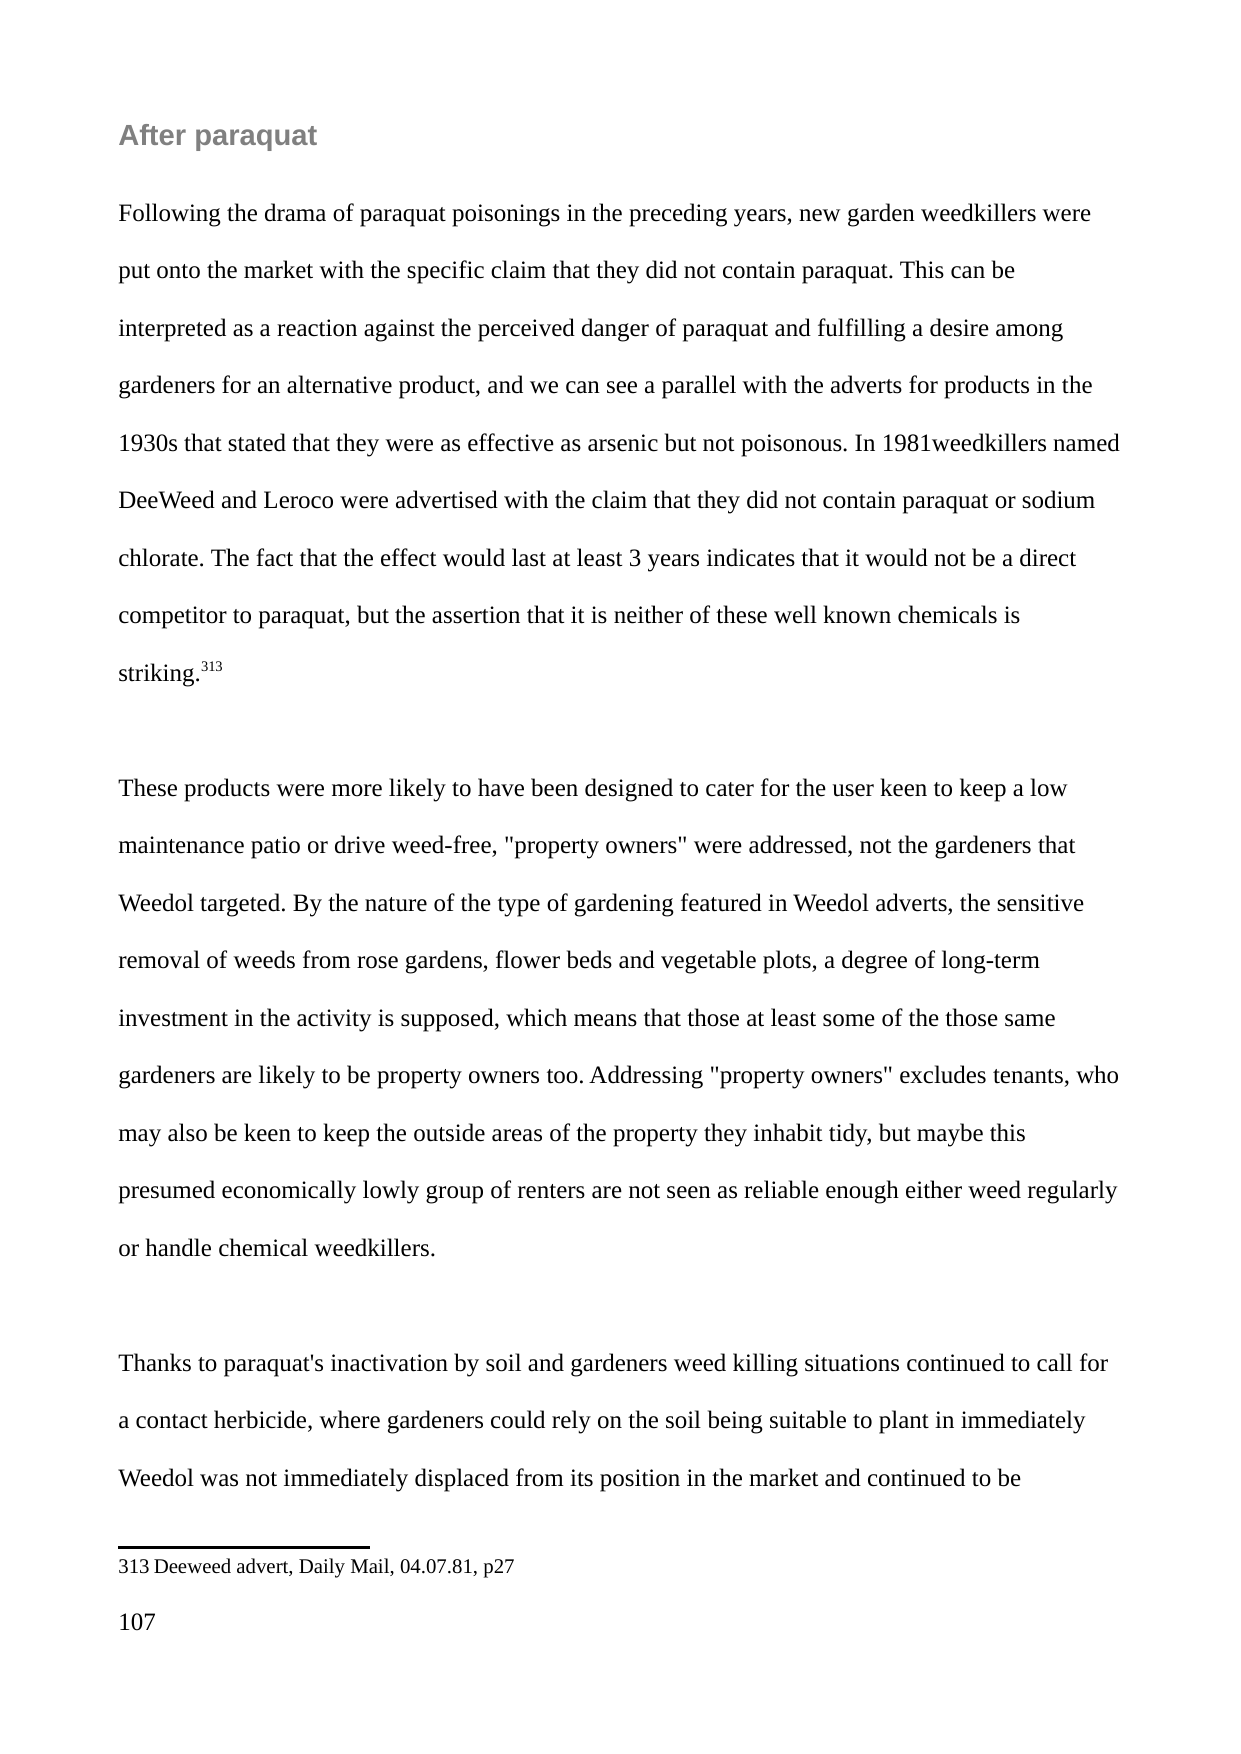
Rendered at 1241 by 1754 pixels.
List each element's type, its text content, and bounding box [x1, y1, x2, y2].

text These products were more likely to have been designed to cater for the user keen to keep a low maintenance patio or drive weed-free, "property owners" were addressed, not the gardeners that Weedol targeted. By the nature of the type of gardening featured in Weedol adverts, the sensitive removal of weeds from rose gardens, flower beds and vegetable plots, a degree of long-term investment in the activity is supposed, which means that those at least some of the those same gardeners are likely to be property owners too. Addressing "property owners" excludes tenants, who may also be keen to keep the outside areas of the property they inhabit tidy, but maybe this presumed economically lowly group of renters are not seen as reliable enough either weed regularly or handle chemical weedkillers. [118, 773, 1122, 1261]
text Thanks to paraquat's inactivation by soil and gardeners weed killing situations continued to call for a contact herbicide, where gardeners could rely on the soil being suitable to plant in immediately Weedol was not immediately displaced from its position in the market and continued to be [118, 1348, 1122, 1491]
text Following the drama of paraquat poisonings in the preceding years, new garden weedkillers were put onto the market with the specific claim that they did not contain paraquat. This can be interpreted as a reaction against the perceived danger of paraquat and fulfilling a desire among gardeners for an alternative product, and we can see a parallel with the adverts for products in the 1930s that stated that they were as effective as arsenic but not poisonous. In 1981weedkillers named DeeWeed and Leroco were advertised with the claim that they did not contain paraquat or sodium chlorate. The fact that the effect would last at least 3 years indicates that it would not be a direct competitor to paraquat, but the assertion that it is neither of these well known chemicals is striking. [118, 198, 1122, 686]
text Deeweed advert, Daily Mail, 04.07.81, p27 [118, 1553, 1122, 1578]
subtitle After paraquat [118, 118, 1122, 152]
